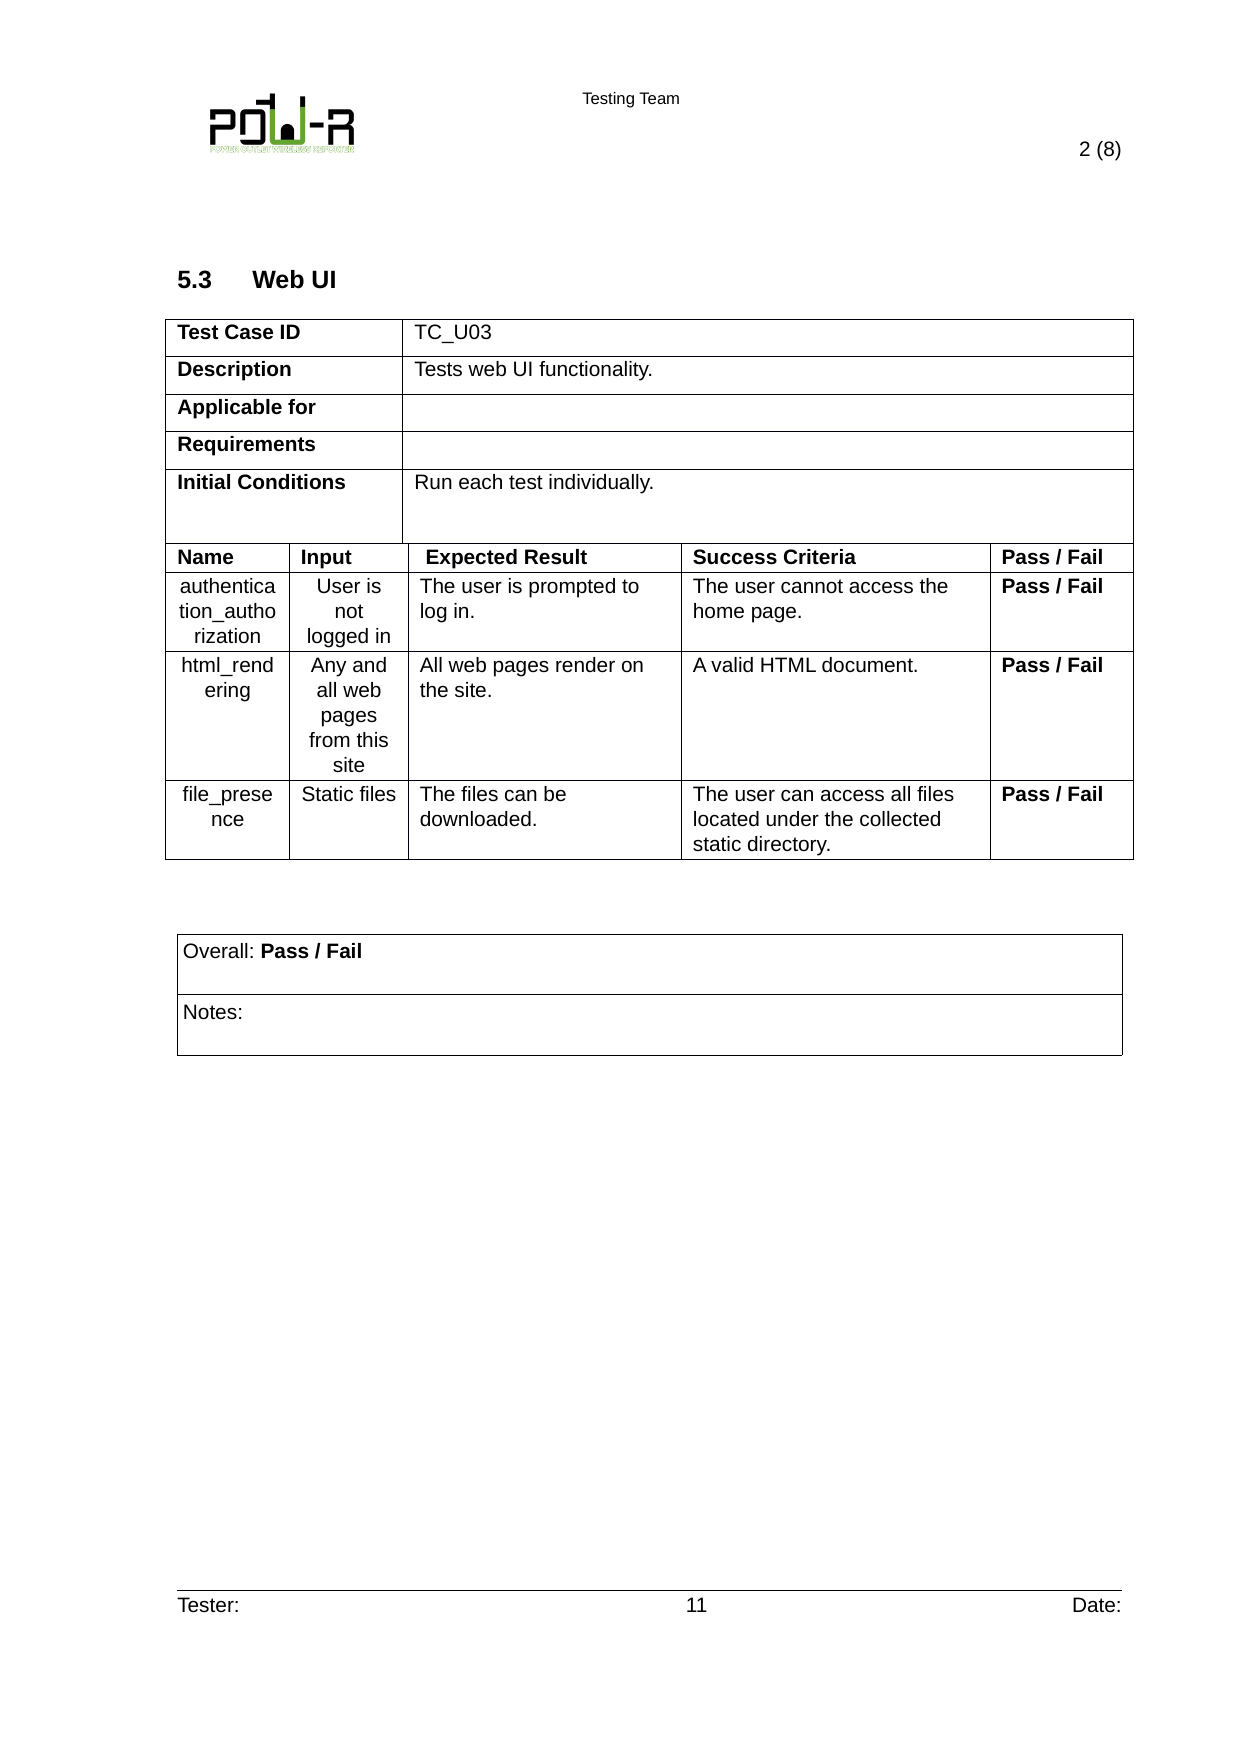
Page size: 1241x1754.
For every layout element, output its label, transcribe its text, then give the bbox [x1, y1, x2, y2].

table_cell All web pages render on the site. [409, 652, 681, 779]
table_cell Success Criteria [682, 544, 990, 572]
table_cell [403, 432, 1133, 469]
table_cell Pass / Fail [991, 544, 1133, 572]
table_cell Pass / Fail [991, 781, 1133, 858]
table_cell The files can be downloaded. [409, 781, 681, 858]
table_cell Initial Conditions [166, 470, 402, 543]
table_cell Run each test individually. [403, 470, 1133, 543]
table_cell authentication_authorization [166, 573, 289, 651]
table_header Test Case ID [166, 320, 402, 356]
table_cell A valid HTML document. [682, 652, 990, 779]
table_header Overall: Pass / Fail [178, 935, 1122, 994]
table_cell Description [166, 357, 402, 394]
table_cell Notes: [178, 995, 1122, 1054]
table_cell Any and all web pages from this site [290, 652, 408, 779]
table_cell Requirements [166, 432, 402, 469]
table_cell Expected Result [409, 544, 681, 572]
subtitle Web UI [177, 265, 1122, 294]
table_cell Static files [290, 781, 408, 858]
table_cell [403, 395, 1133, 431]
table_cell User is not logged in [290, 573, 408, 651]
table_cell Name [166, 544, 289, 572]
table_cell The user is prompted to log in. [409, 573, 681, 651]
table_cell file_presence [166, 781, 289, 858]
table_cell Pass / Fail [991, 652, 1133, 779]
table_cell Applicable for [166, 395, 402, 431]
table_header TC_U03 [403, 320, 1133, 356]
table_cell The user cannot access the home page. [682, 573, 990, 651]
table_cell The user can access all files located under the collected static directory. [682, 781, 990, 858]
table_cell Pass / Fail [991, 573, 1133, 651]
table_cell Input [290, 544, 408, 572]
picture [206, 88, 358, 157]
table_cell html_rendering [166, 652, 289, 779]
table_cell Tests web UI functionality. [403, 357, 1133, 394]
